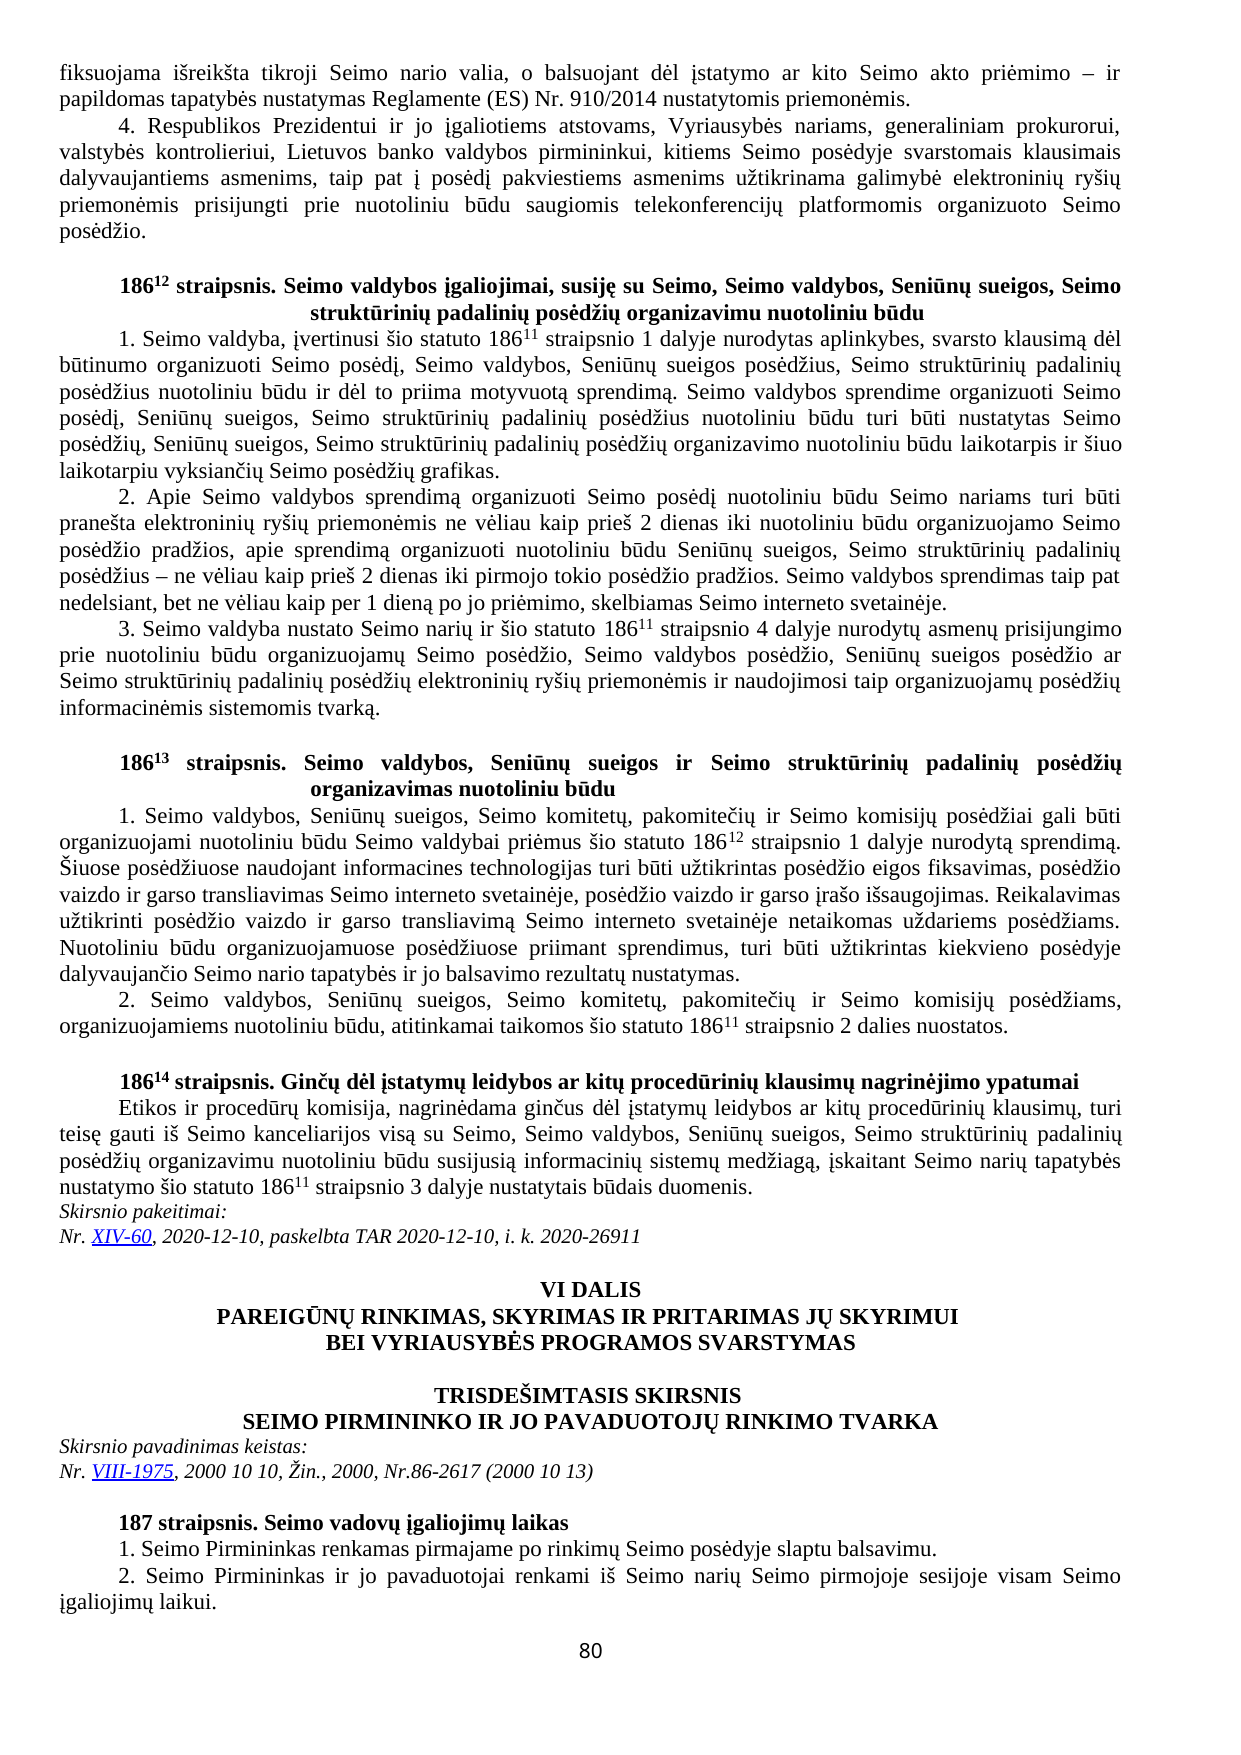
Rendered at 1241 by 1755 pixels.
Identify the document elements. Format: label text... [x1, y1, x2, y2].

text 187 straipsnis. Seimo vadovų įgaliojimų laikas [59, 1509, 1122, 1535]
text PAREIGŪNŲ RINKIMAS, SKYRIMAS IR PRITARIMAS JŲ SKYRIMUI [59, 1303, 1122, 1329]
text 3. Seimo valdyba nustato Seimo narių ir šio statuto 18611 straipsnio 4 dalyje nurodytų asmenų prisijungimo prie nuotoliniu būdu organizuojamų Seimo posėdžio, Seimo valdybos posėdžio, Seniūnų sueigos posėdžio ar Seimo struktūrinių padalinių posėdžių elektroninių ryšių priemonėmis ir naudojimosi taip organizuojamų posėdžių informacinėmis sistemomis tvarką. [59, 615, 1122, 720]
text BEI VYRIAUSYBĖS PROGRAMOS SVARSTYMAS [59, 1329, 1122, 1355]
text TRISDEŠIMTASIS SKIRSNIS [59, 1382, 1122, 1408]
text Skirsnio pakeitimai: [59, 1199, 1122, 1223]
text 1. Seimo valdybos, Seniūnų sueigos, Seimo komitetų, pakomitečių ir Seimo komisijų posėdžiai gali būti organizuojami nuotoliniu būdu Seimo valdybai priėmus šio statuto 18612 straipsnio 1 dalyje nurodytą sprendimą. Šiuose posėdžiuose naudojant informacines technologijas turi būti užtikrintas posėdžio eigos fiksavimas, posėdžio vaizdo ir garso transliavimas Seimo interneto svetainėje, posėdžio vaizdo ir garso įrašo išsaugojimas. Reikalavimas užtikrinti posėdžio vaizdo ir garso transliavimą Seimo interneto svetainėje netaikomas uždariems posėdžiams. Nuotoliniu būdu organizuojamuose posėdžiuose priimant sprendimus, turi būti užtikrintas kiekvieno posėdyje dalyvaujančio Seimo nario tapatybės ir jo balsavimo rezultatų nustatymas. [59, 802, 1122, 986]
text 1. Seimo valdyba, įvertinusi šio statuto 18611 straipsnio 1 dalyje nurodytas aplinkybes, svarsto klausimą dėl būtinumo organizuoti Seimo posėdį, Seimo valdybos, Seniūnų sueigos posėdžius, Seimo struktūrinių padalinių posėdžius nuotoliniu būdu ir dėl to priima motyvuotą sprendimą. Seimo valdybos sprendime organizuoti Seimo posėdį, Seniūnų sueigos, Seimo struktūrinių padalinių posėdžius nuotoliniu būdu turi būti nustatytas Seimo posėdžių, Seniūnų sueigos, Seimo struktūrinių padalinių posėdžių organizavimo nuotoliniu būdu laikotarpis ir šiuo laikotarpiu vyksiančių Seimo posėdžių grafikas. [59, 325, 1122, 483]
text 18612 straipsnis. Seimo valdybos įgaliojimai, susiję su Seimo, Seimo valdybos, Seniūnų sueigos, Seimo struktūrinių padalinių posėdžių organizavimu nuotoliniu būdu [119, 272, 1122, 325]
text 18614 straipsnis. Ginčų dėl įstatymų leidybos ar kitų procedūrinių klausimų nagrinėjimo ypatumai [119, 1068, 1122, 1094]
text Nr. XIV-60, 2020-12-10, paskelbta TAR 2020-12-10, i. k. 2020-26911 [59, 1223, 1122, 1248]
text VI DALIS [59, 1276, 1122, 1303]
text SEIMO PIRMININKO IR JO PAVADUOTOJŲ RINKIMO TVARKA [59, 1408, 1122, 1434]
text 2. Apie Seimo valdybos sprendimą organizuoti Seimo posėdį nuotoliniu būdu Seimo nariams turi būti pranešta elektroninių ryšių priemonėmis ne vėliau kaip prieš 2 dienas iki nuotoliniu būdu organizuojamo Seimo posėdžio pradžios, apie sprendimą organizuoti nuotoliniu būdu Seniūnų sueigos, Seimo struktūrinių padalinių posėdžius – ne vėliau kaip prieš 2 dienas iki pirmojo tokio posėdžio pradžios. Seimo valdybos sprendimas taip pat nedelsiant, bet ne vėliau kaip per 1 dieną po jo priėmimo, skelbiamas Seimo interneto svetainėje. [59, 483, 1122, 615]
text 2. Seimo valdybos, Seniūnų sueigos, Seimo komitetų, pakomitečių ir Seimo komisijų posėdžiams, organizuojamiems nuotoliniu būdu, atitinkamai taikomos šio statuto 18611 straipsnio 2 dalies nuostatos. [59, 986, 1122, 1039]
text Skirsnio pavadinimas keistas: [59, 1434, 1122, 1458]
text fiksuojama išreikšta tikroji Seimo nario valia, o balsuojant dėl įstatymo ar kito Seimo akto priėmimo – ir papildomas tapatybės nustatymas Reglamente (ES) Nr. 910/2014 nustatytomis priemonėmis. [59, 59, 1122, 112]
text 1. Seimo Pirmininkas renkamas pirmajame po rinkimų Seimo posėdyje slaptu balsavimu. [59, 1535, 1122, 1562]
text 4. Respublikos Prezidentui ir jo įgaliotiems atstovams, Vyriausybės nariams, generaliniam prokurorui, valstybės kontrolieriui, Lietuvos banko valdybos pirmininkui, kitiems Seimo posėdyje svarstomais klausimais dalyvaujantiems asmenims, taip pat į posėdį pakviestiems asmenims užtikrinama galimybė elektroninių ryšių priemonėmis prisijungti prie nuotoliniu būdu saugiomis telekonferencijų platformomis organizuoto Seimo posėdžio. [59, 112, 1122, 243]
text Etikos ir procedūrų komisija, nagrinėdama ginčus dėl įstatymų leidybos ar kitų procedūrinių klausimų, turi teisę gauti iš Seimo kanceliarijos visą su Seimo, Seimo valdybos, Seniūnų sueigos, Seimo struktūrinių padalinių posėdžių organizavimu nuotoliniu būdu susijusią informacinių sistemų medžiagą, įskaitant Seimo narių tapatybės nustatymo šio statuto 18611 straipsnio 3 dalyje nustatytais būdais duomenis. [59, 1094, 1122, 1199]
text Nr. VIII-1975, 2000 10 10, Žin., 2000, Nr.86-2617 (2000 10 13) [59, 1458, 1122, 1483]
text 18613 straipsnis. Seimo valdybos, Seniūnų sueigos ir Seimo struktūrinių padalinių posėdžių organizavimas nuotoliniu būdu [119, 749, 1122, 802]
text 2. Seimo Pirmininkas ir jo pavaduotojai renkami iš Seimo narių Seimo pirmojoje sesijoje visam Seimo įgaliojimų laikui. [59, 1562, 1122, 1614]
